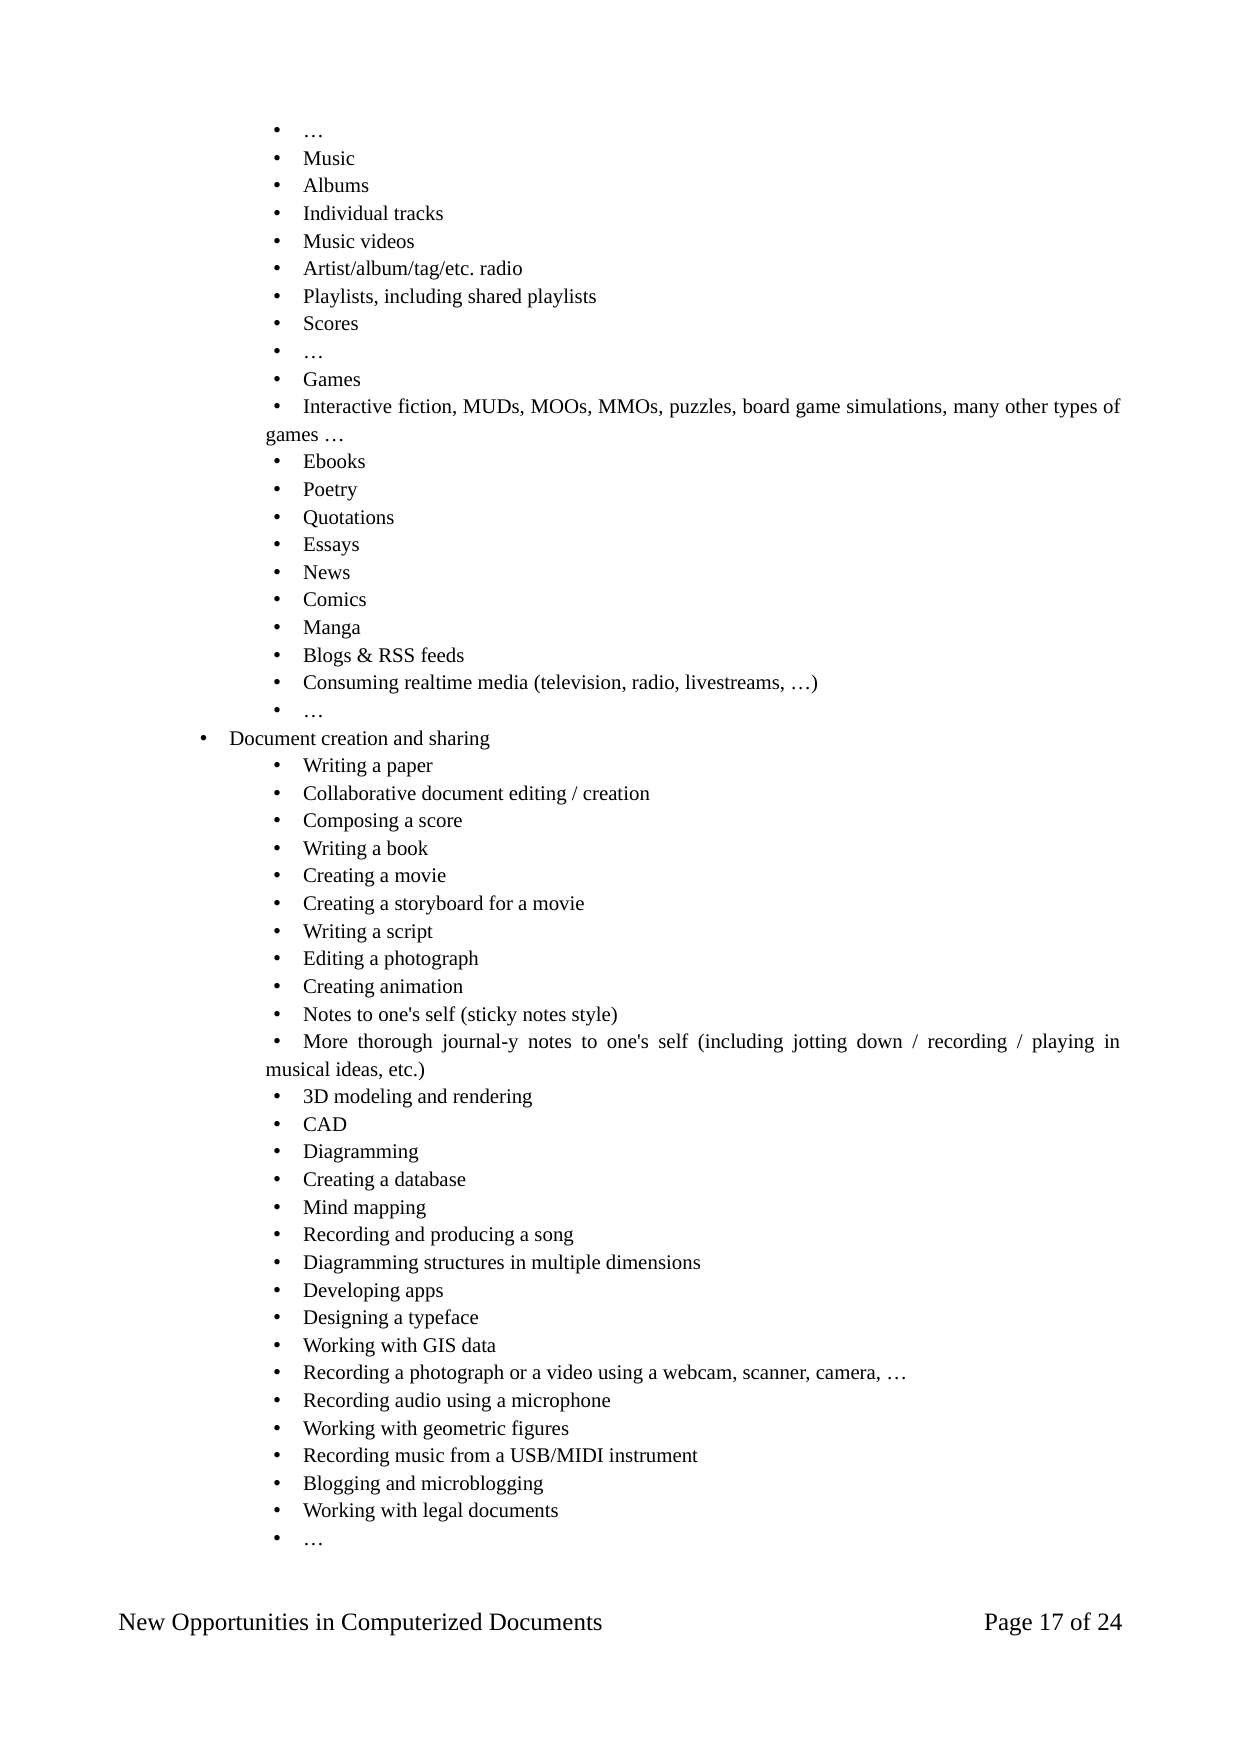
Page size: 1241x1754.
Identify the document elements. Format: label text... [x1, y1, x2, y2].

list CAD [236, 1112, 1122, 1136]
list Editing a photograph [236, 946, 1122, 970]
list Music [236, 146, 1122, 170]
list Designing a typeface [236, 1305, 1122, 1329]
list Playlists, including shared playlists [236, 284, 1122, 308]
list More thorough journal-y notes to one's self (including jotting down / recording / playing in musical ideas, etc.) [236, 1029, 1122, 1081]
list Developing apps [236, 1277, 1122, 1302]
list Scores [236, 311, 1122, 335]
list Essays [236, 532, 1122, 556]
list Working with geometric figures [236, 1416, 1122, 1439]
list Creating a movie [236, 863, 1122, 887]
list Artist/album/tag/etc. radio [236, 256, 1122, 280]
list … [236, 339, 1122, 363]
list Creating a storyboard for a movie [236, 891, 1122, 915]
list Albums [236, 173, 1122, 197]
list Recording and producing a song [236, 1222, 1122, 1246]
list Consuming realtime media (television, radio, livestreams, …) [236, 670, 1122, 694]
list Recording audio using a microphone [236, 1388, 1122, 1412]
list Writing a paper [236, 753, 1122, 777]
list News [236, 560, 1122, 584]
list Collaborative document editing / creation [236, 781, 1122, 805]
list Recording a photograph or a video using a webcam, scanner, camera, … [236, 1360, 1122, 1384]
list Games [236, 367, 1122, 391]
list Writing a script [236, 919, 1122, 943]
list 3D modeling and rendering [236, 1084, 1122, 1108]
list Creating animation [236, 974, 1122, 998]
list Comics [236, 587, 1122, 611]
list Blogs & RSS feeds [236, 643, 1122, 667]
list Poetry [236, 477, 1122, 501]
list Recording music from a USB/MIDI instrument [236, 1443, 1122, 1467]
list Individual tracks [236, 201, 1122, 225]
list Ebooks [236, 449, 1122, 473]
list Composing a score [236, 808, 1122, 832]
list … [236, 1526, 1122, 1550]
list … [236, 118, 1122, 142]
list Document creation and sharing [162, 725, 1122, 749]
list Diagramming structures in multiple dimensions [236, 1250, 1122, 1274]
list Interactive fiction, MUDs, MOOs, MMOs, puzzles, board game simulations, many other types of games … [236, 394, 1122, 446]
list Diagramming [236, 1139, 1122, 1163]
list Working with legal documents [236, 1498, 1122, 1522]
list Quotations [236, 504, 1122, 529]
list Blogging and microblogging [236, 1471, 1122, 1495]
list Music videos [236, 228, 1122, 253]
list Working with GIS data [236, 1333, 1122, 1357]
list Mind mapping [236, 1195, 1122, 1219]
list Creating a database [236, 1167, 1122, 1191]
list Writing a book [236, 836, 1122, 860]
list Notes to one's self (sticky notes style) [236, 1001, 1122, 1026]
list … [236, 698, 1122, 722]
list Manga [236, 615, 1122, 639]
